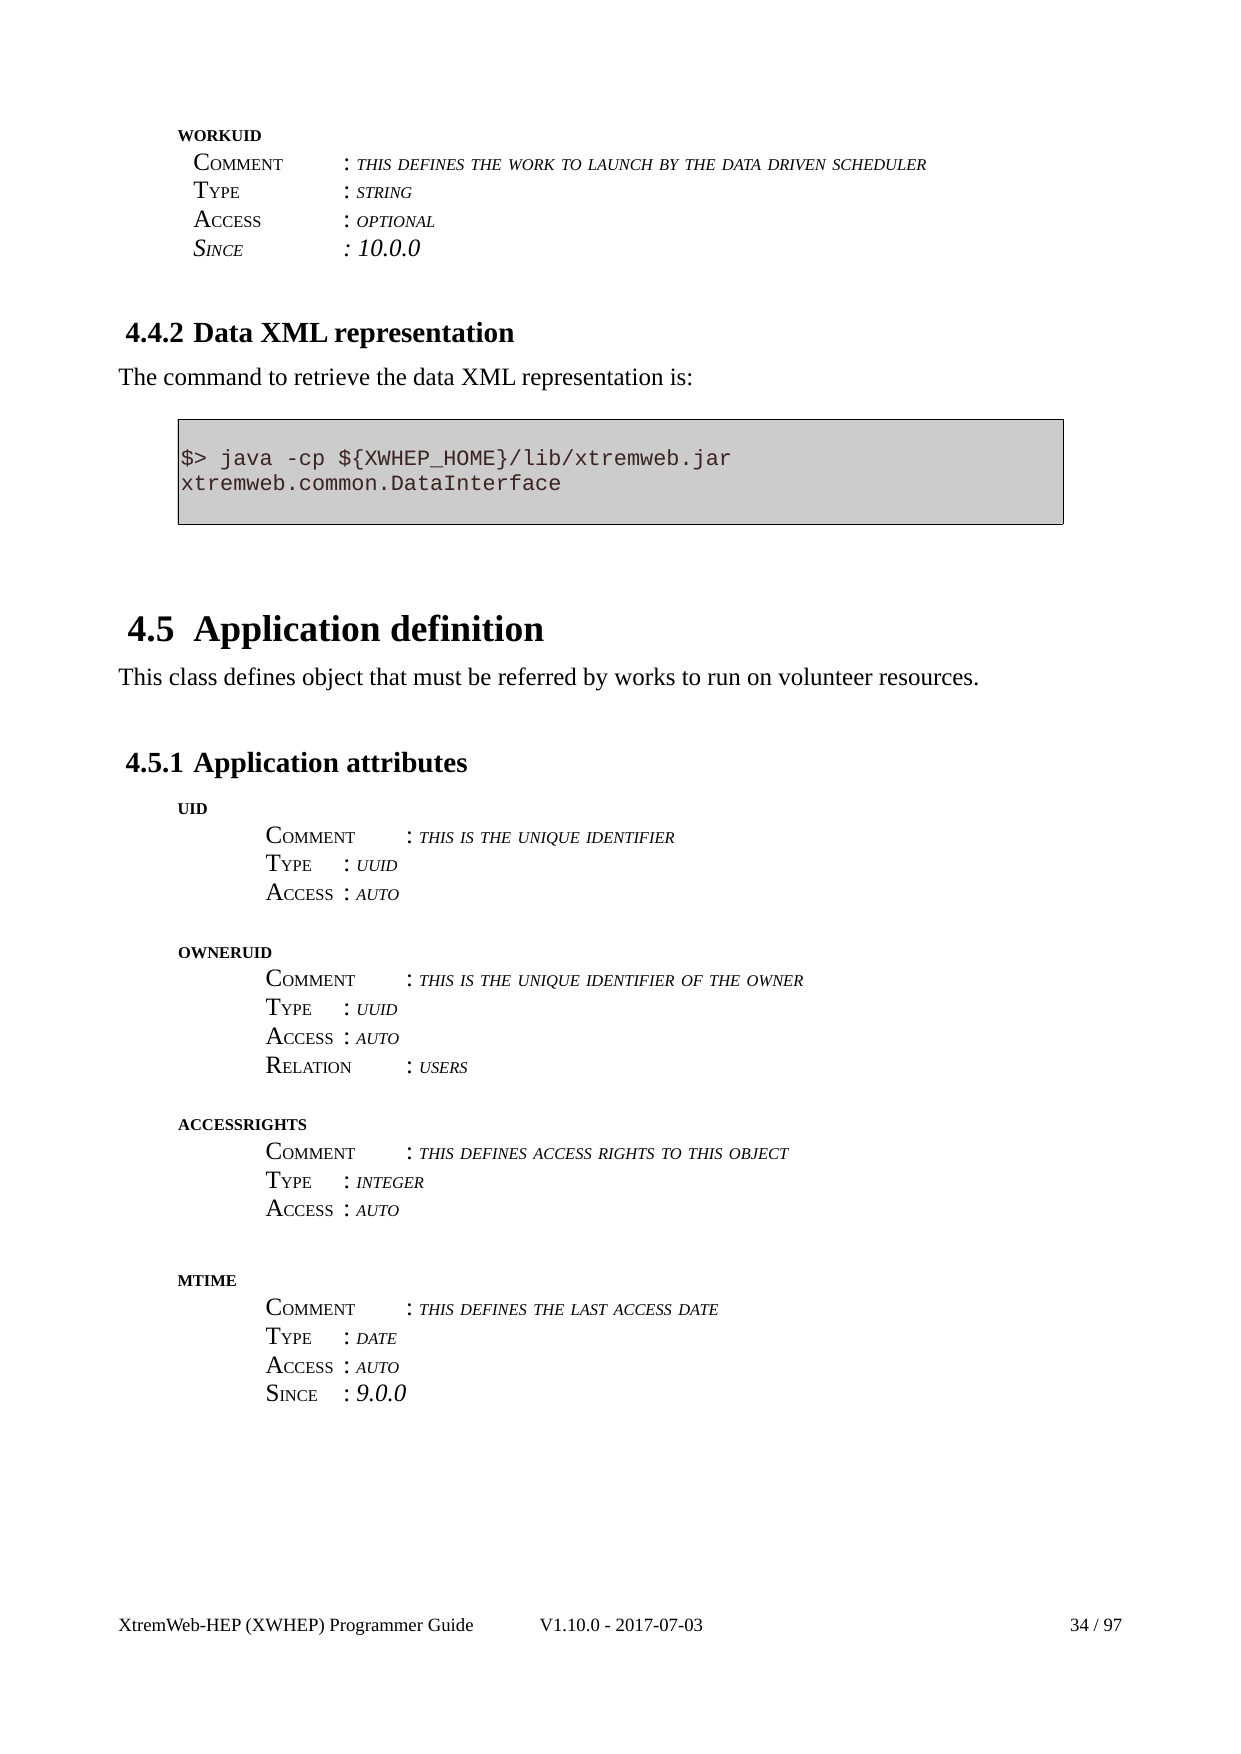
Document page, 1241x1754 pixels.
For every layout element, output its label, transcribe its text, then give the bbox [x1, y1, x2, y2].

text Relation : users [265, 1050, 1122, 1078]
text Comment : this is the unique identifier [265, 820, 1122, 848]
text Access : auto [265, 1350, 1122, 1378]
text mtime [177, 1263, 1122, 1292]
text owneruid [178, 935, 1122, 963]
text Type : string [177, 176, 1122, 204]
text Since : 9.0.0 [265, 1378, 1122, 1407]
subtitle Data XML representation [118, 316, 1122, 349]
text workuid [177, 118, 1122, 147]
text Type : uuid [265, 992, 1122, 1021]
text $> java -cp ${XWHEP_HOME}/lib/xtremweb.jar xtremweb.common.DataInterface [179, 444, 1063, 493]
text Type : date [265, 1321, 1122, 1350]
text Comment : this defines access rights to this object [265, 1136, 1122, 1165]
text Since : 10.0.0 [177, 233, 1122, 262]
text Comment : this defines the last access date [265, 1292, 1122, 1321]
text Comment : this defines the work to launch by the data driven scheduler [177, 147, 1122, 176]
text This class defines object that must be referred by works to run on volunteer resources. [118, 662, 1122, 691]
text Access : optional [177, 204, 1122, 233]
text Access : auto [265, 1193, 1122, 1222]
subtitle Application attributes [118, 745, 1122, 778]
text Access : auto [265, 1021, 1122, 1050]
text accessrights [178, 1107, 1122, 1136]
text Type : uuid [265, 848, 1122, 877]
text Type : integer [265, 1165, 1122, 1193]
text uid [177, 791, 1122, 820]
text Access : auto [265, 877, 1122, 906]
subtitle Application definition [118, 607, 1122, 650]
text The command to retrieve the data XML representation is: [118, 362, 1122, 390]
text Comment : this is the unique identifier of the owner [265, 963, 1122, 992]
